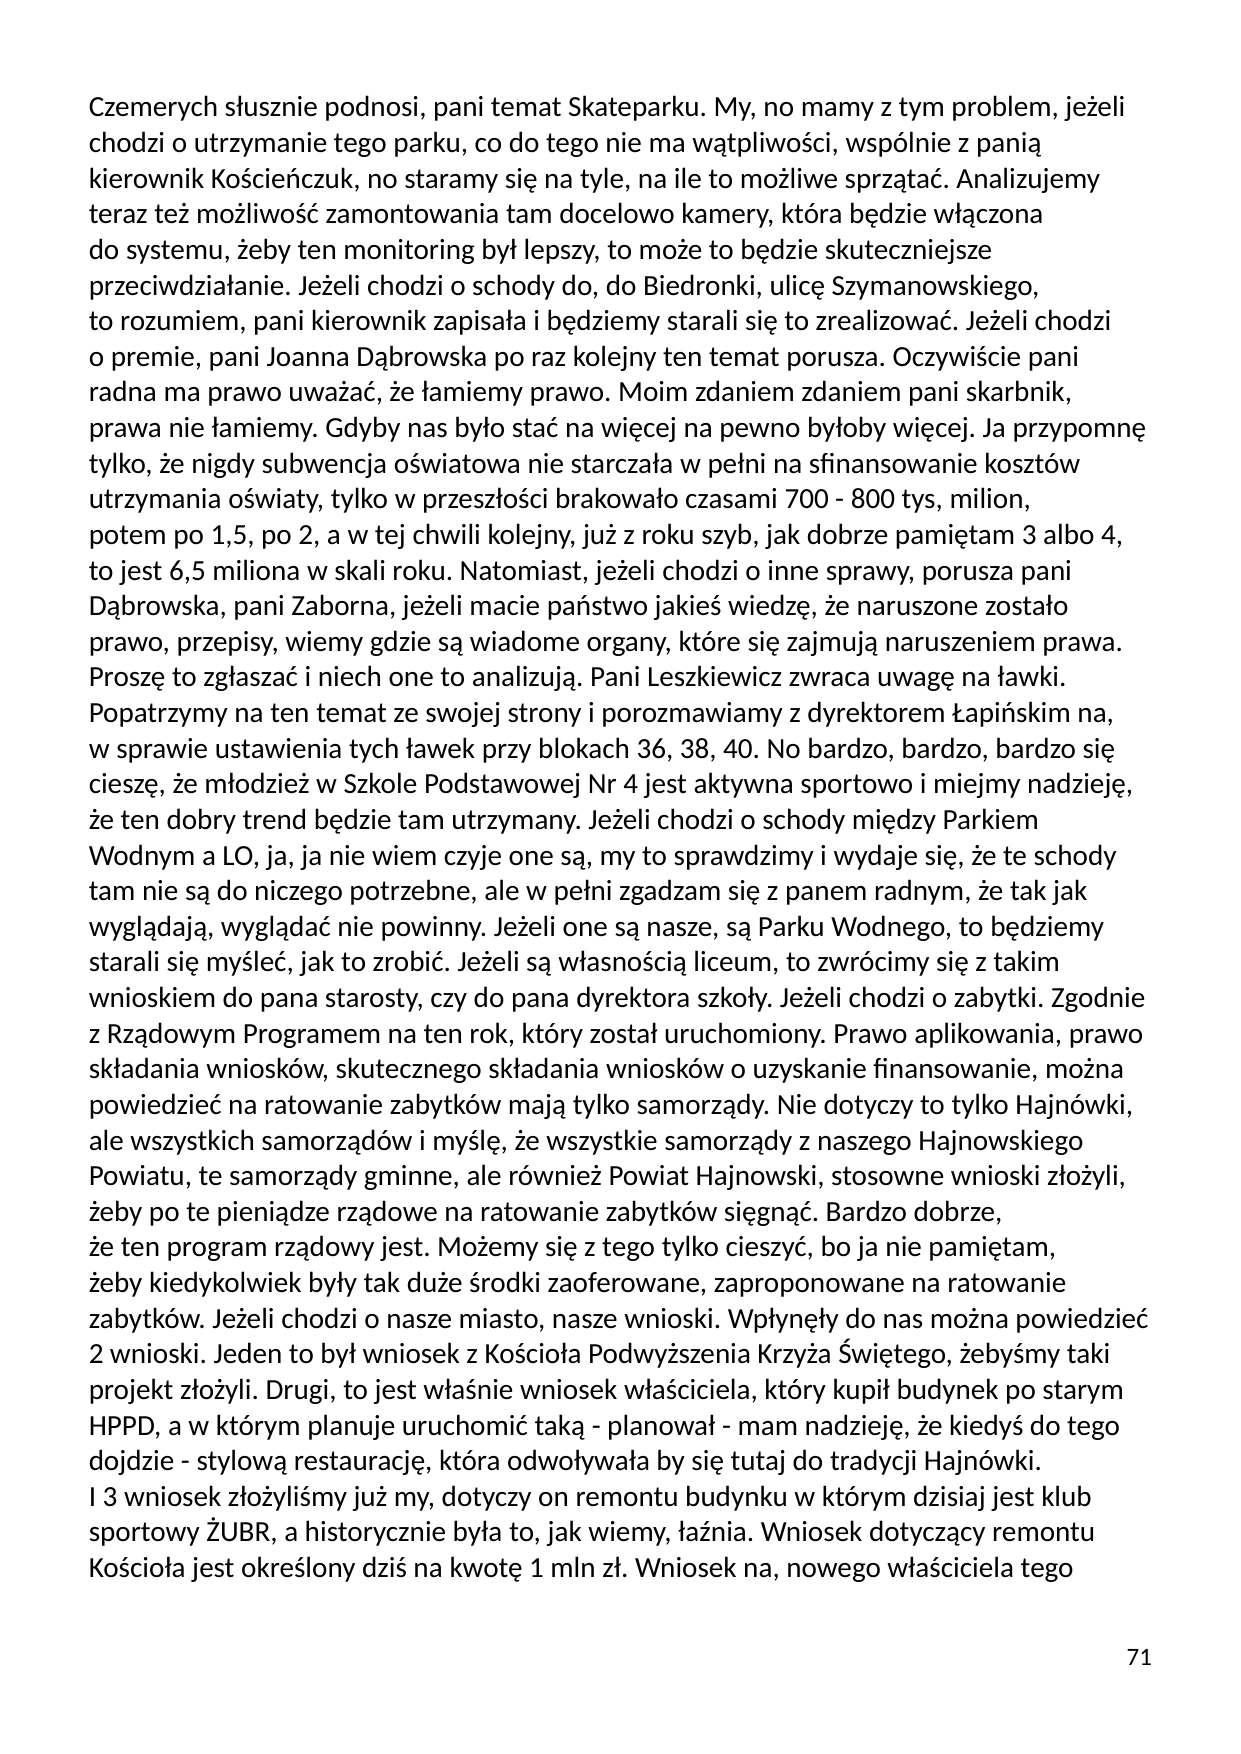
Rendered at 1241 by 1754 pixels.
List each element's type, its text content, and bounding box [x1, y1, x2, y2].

text Czemerych słusznie podnosi, pani temat Skateparku. My, no mamy z tym problem, jeżeli chodzi o utrzymanie tego parku, co do tego nie ma wątpliwości, wspólnie z panią kierownik Kościeńczuk, no staramy się na tyle, na ile to możliwe sprzątać. Analizujemy teraz też możliwość zamontowania tam docelowo kamery, która będzie włączona do systemu, żeby ten monitoring był lepszy, to może to będzie skuteczniejsze przeciwdziałanie. Jeżeli chodzi o schody do, do Biedronki, ulicę Szymanowskiego, to rozumiem, pani kierownik zapisała i będziemy starali się to zrealizować. Jeżeli chodzi o premie, pani Joanna Dąbrowska po raz kolejny ten temat porusza. Oczywiście pani radna ma prawo uważać, że łamiemy prawo. Moim zdaniem zdaniem pani skarbnik, prawa nie łamiemy. Gdyby nas było stać na więcej na pewno byłoby więcej. Ja przypomnę tylko, że nigdy subwencja oświatowa nie starczała w pełni na sfinansowanie kosztów utrzymania oświaty, tylko w przeszłości brakowało czasami 700 - 800 tys, milion, potem po 1,5, po 2, a w tej chwili kolejny, już z roku szyb, jak dobrze pamiętam 3 albo 4, to jest 6,5 miliona w skali roku. Natomiast, jeżeli chodzi o inne sprawy, porusza pani Dąbrowska, pani Zaborna, jeżeli macie państwo jakieś wiedzę, że naruszone zostało prawo, przepisy, wiemy gdzie są wiadome organy, które się zajmują naruszeniem prawa. Proszę to zgłaszać i niech one to analizują. Pani Leszkiewicz zwraca uwagę na ławki. Popatrzymy na ten temat ze swojej strony i porozmawiamy z dyrektorem Łapińskim na, w sprawie ustawienia tych ławek przy blokach 36, 38, 40. No bardzo, bardzo, bardzo się cieszę, że młodzież w Szkole Podstawowej Nr 4 jest aktywna sportowo i miejmy nadzieję, że ten dobry trend będzie tam utrzymany. Jeżeli chodzi o schody między Parkiem Wodnym a LO, ja, ja nie wiem czyje one są, my to sprawdzimy i wydaje się, że te schody tam nie są do niczego potrzebne, ale w pełni zgadzam się z panem radnym, że tak jak wyglądają, wyglądać nie powinny. Jeżeli one są nasze, są Parku Wodnego, to będziemy starali się myśleć, jak to zrobić. Jeżeli są własnością liceum, to zwrócimy się z takim wnioskiem do pana starosty, czy do pana dyrektora szkoły. Jeżeli chodzi o zabytki. Zgodnie z Rządowym Programem na ten rok, który został uruchomiony. Prawo aplikowania, prawo składania wniosków, skutecznego składania wniosków o uzyskanie finansowanie, można powiedzieć na ratowanie zabytków mają tylko samorządy. Nie dotyczy to tylko Hajnówki, ale wszystkich samorządów i myślę, że wszystkie samorządy z naszego Hajnowskiego Powiatu, te samorządy gminne, ale również Powiat Hajnowski, stosowne wnioski złożyli, żeby po te pieniądze rządowe na ratowanie zabytków sięgnąć. Bardzo dobrze, że ten program rządowy jest. Możemy się z tego tylko cieszyć, bo ja nie pamiętam, żeby kiedykolwiek były tak duże środki zaoferowane, zaproponowane na ratowanie zabytków. Jeżeli chodzi o nasze miasto, nasze wnioski. Wpłynęły do nas można powiedzieć 2 wnioski. Jeden to był wniosek z Kościoła Podwyższenia Krzyża Świętego, żebyśmy taki projekt złożyli. Drugi, to jest właśnie wniosek właściciela, który kupił budynek po starym HPPD, a w którym planuje uruchomić taką - planował - mam nadzieję, że kiedyś do tego dojdzie - stylową restaurację, która odwoływała by się tutaj do tradycji Hajnówki. I 3 wniosek złożyliśmy już my, dotyczy on remontu budynku w którym dzisiaj jest klub sportowy ŻUBR, a historycznie była to, jak wiemy, łaźnia. Wniosek dotyczący remontu Kościoła jest określony dziś na kwotę 1 mln zł. Wniosek na, nowego właściciela tego [88, 88, 1152, 1585]
